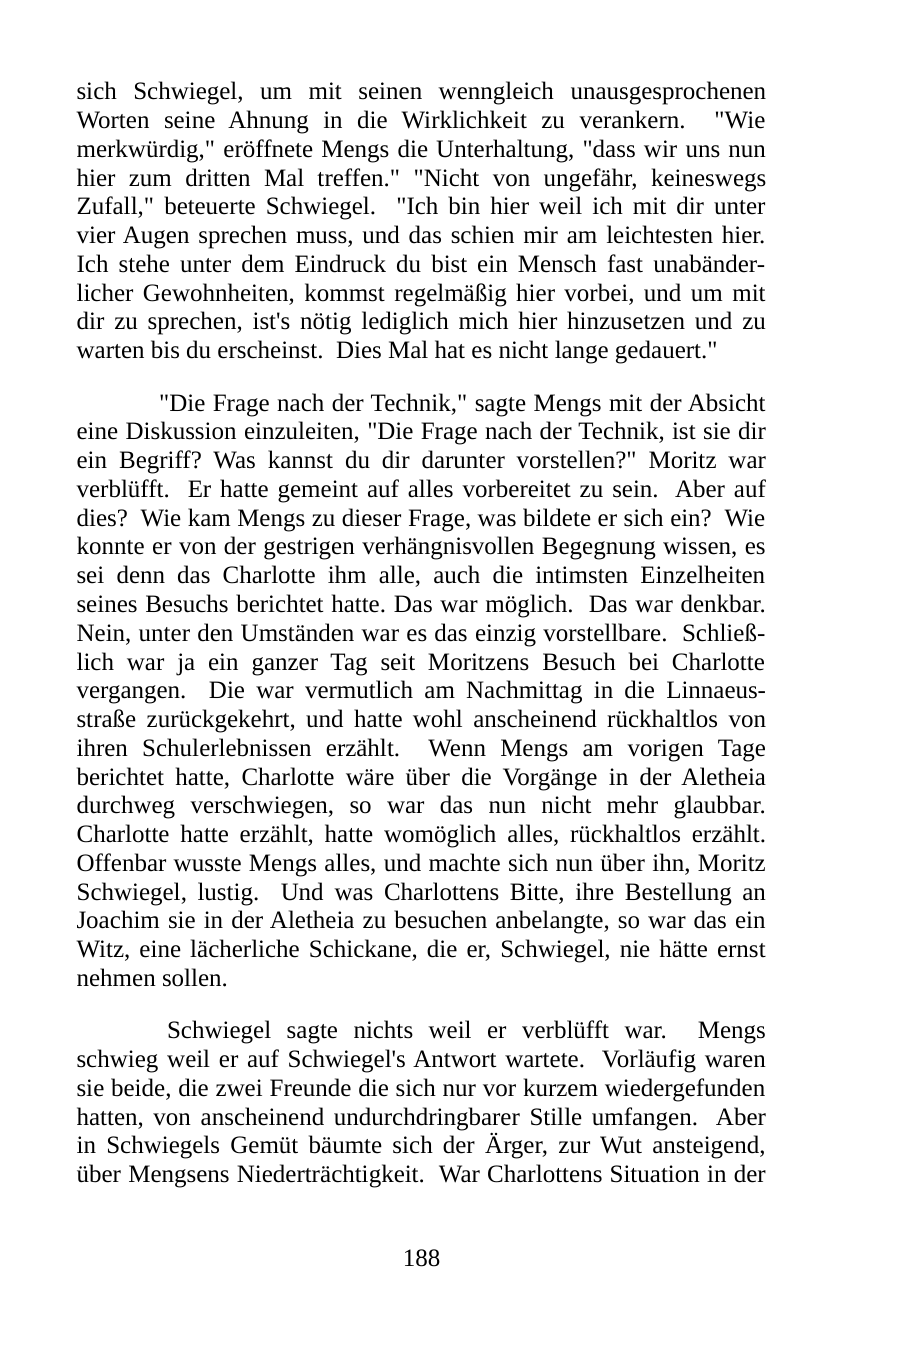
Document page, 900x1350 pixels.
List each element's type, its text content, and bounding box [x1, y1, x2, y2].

text sich Schwiegel, um mit seinen wenngleich unausgesprochenen Worten seine Ahnung in die Wirklichkeit zu verankern. "Wie merkwürdig," eröffnete Mengs die Unterhaltung, "dass wir uns nun hier zum dritten Mal treffen." "Nicht von ungefähr, keineswegs Zufall," beteuerte Schwiegel. "Ich bin hier weil ich mit dir unter vier Augen sprechen muss, und das schien mir am leichtesten hier. Ich stehe unter dem Eindruck du bist ein Mensch fast unabänder-licher Gewohnheiten, kommst regelmäßig hier vorbei, und um mit dir zu sprechen, ist's nötig lediglich mich hier hinzusetzen und zu warten bis du erscheinst. Dies Mal hat es nicht lange gedauert." [76, 76, 766, 364]
text "Die Frage nach der Technik," sagte Mengs mit der Absicht eine Diskussion einzuleiten, "Die Frage nach der Technik, ist sie dir ein Begriff? Was kannst du dir darunter vorstellen?" Moritz war verblüfft. Er hatte gemeint auf alles vorbereitet zu sein. Aber auf dies? Wie kam Mengs zu dieser Frage, was bildete er sich ein? Wie konnte er von der gestrigen verhängnisvollen Begegnung wissen, es sei denn das Charlotte ihm alle, auch die intimsten Einzelheiten seines Besuchs berichtet hatte. Das war möglich. Das war denkbar. Nein, unter den Umständen war es das einzig vorstellbare. Schließ-lich war ja ein ganzer Tag seit Moritzens Besuch bei Charlotte vergangen. Die war vermutlich am Nachmittag in die Linnaeus-straße zurückgekehrt, und hatte wohl anscheinend rückhaltlos von ihren Schulerlebnissen erzählt. Wenn Mengs am vorigen Tage berichtet hatte, Charlotte wäre über die Vorgänge in der Aletheia durchweg verschwiegen, so war das nun nicht mehr glaubbar. Charlotte hatte erzählt, hatte womöglich alles, rückhaltlos erzählt. Offenbar wusste Mengs alles, und machte sich nun über ihn, Moritz Schwiegel, lustig. Und was Charlottens Bitte, ihre Bestellung an Joachim sie in der Aletheia zu besuchen anbelangte, so war das ein Witz, eine lächerliche Schickane, die er, Schwiegel, nie hätte ernst nehmen sollen. [76, 388, 766, 992]
text Schwiegel sagte nichts weil er verblüfft war. Mengs schwieg weil er auf Schwiegel's Antwort wartete. Vorläufig waren sie beide, die zwei Freunde die sich nur vor kurzem wiedergefunden hatten, von anscheinend undurchdringbarer Stille umfangen. Aber in Schwiegels Gemüt bäumte sich der Ärger, zur Wut ansteigend, über Mengsens Niederträchtigkeit. War Charlottens Situation in der [76, 1016, 766, 1188]
